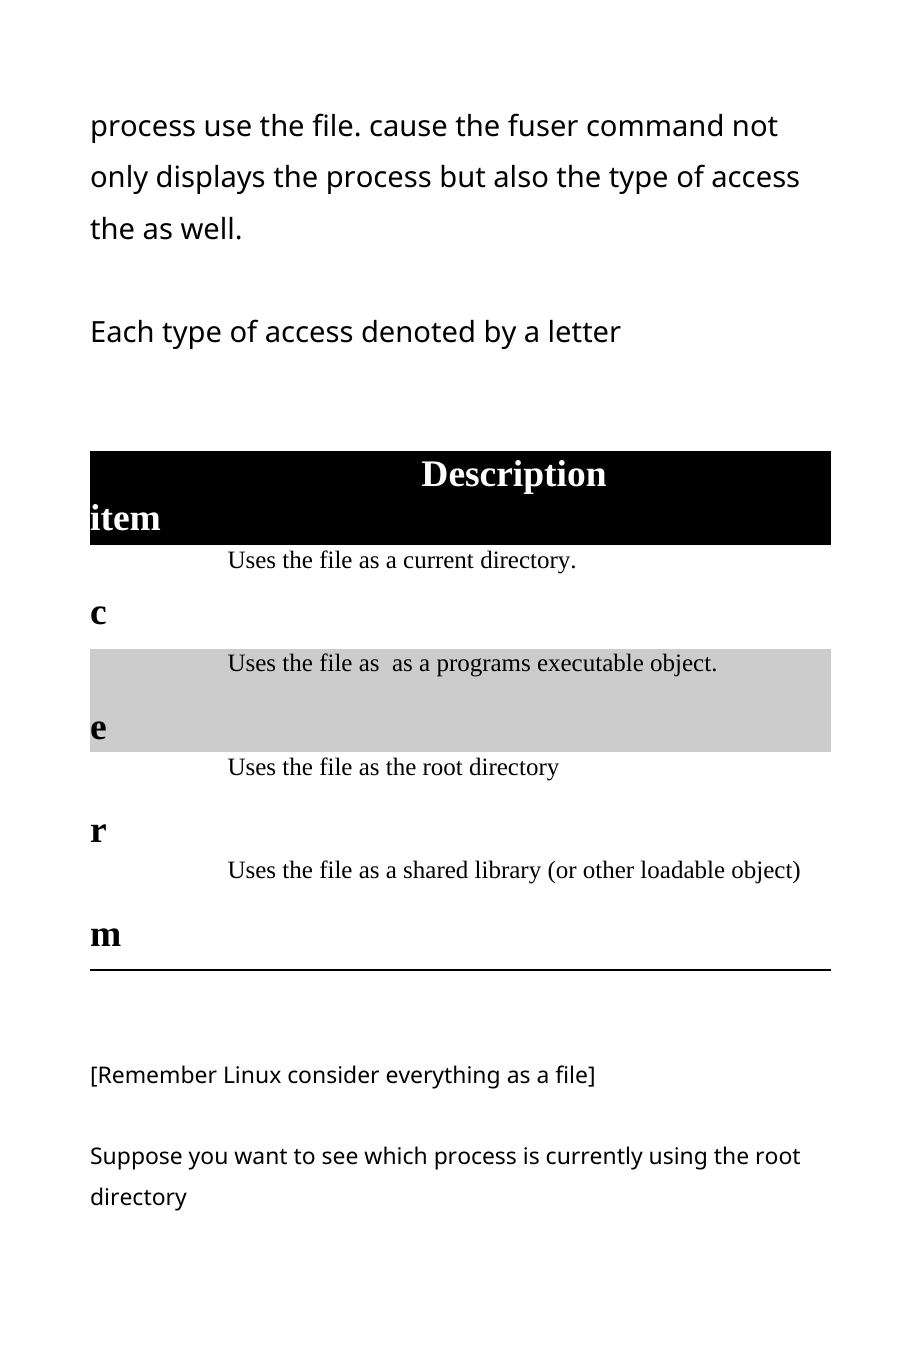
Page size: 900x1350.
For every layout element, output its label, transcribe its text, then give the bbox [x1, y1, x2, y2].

table_cell e [90, 649, 221, 752]
text [Remember Linux consider everything as a file] [90, 1059, 810, 1090]
table_cell c [90, 545, 221, 648]
table_cell Uses the file as the root directory [221, 752, 831, 855]
table_cell Uses the file as as a programs executable object. [221, 649, 831, 752]
table_cell Uses the file as a current directory. [221, 545, 831, 648]
text process use the file. cause the fuser command not only displays the process but also the type of access the as well. [90, 105, 810, 248]
text Each type of access denoted by a letter [90, 311, 810, 351]
table_header Description [221, 451, 831, 545]
table_cell Uses the file as a shared library (or other loadable object) [221, 855, 831, 969]
text Suppose you want to see which process is currently using the root directory [90, 1140, 810, 1212]
table_header item [90, 451, 221, 545]
table_cell r [90, 752, 221, 855]
table_cell m [90, 855, 221, 969]
